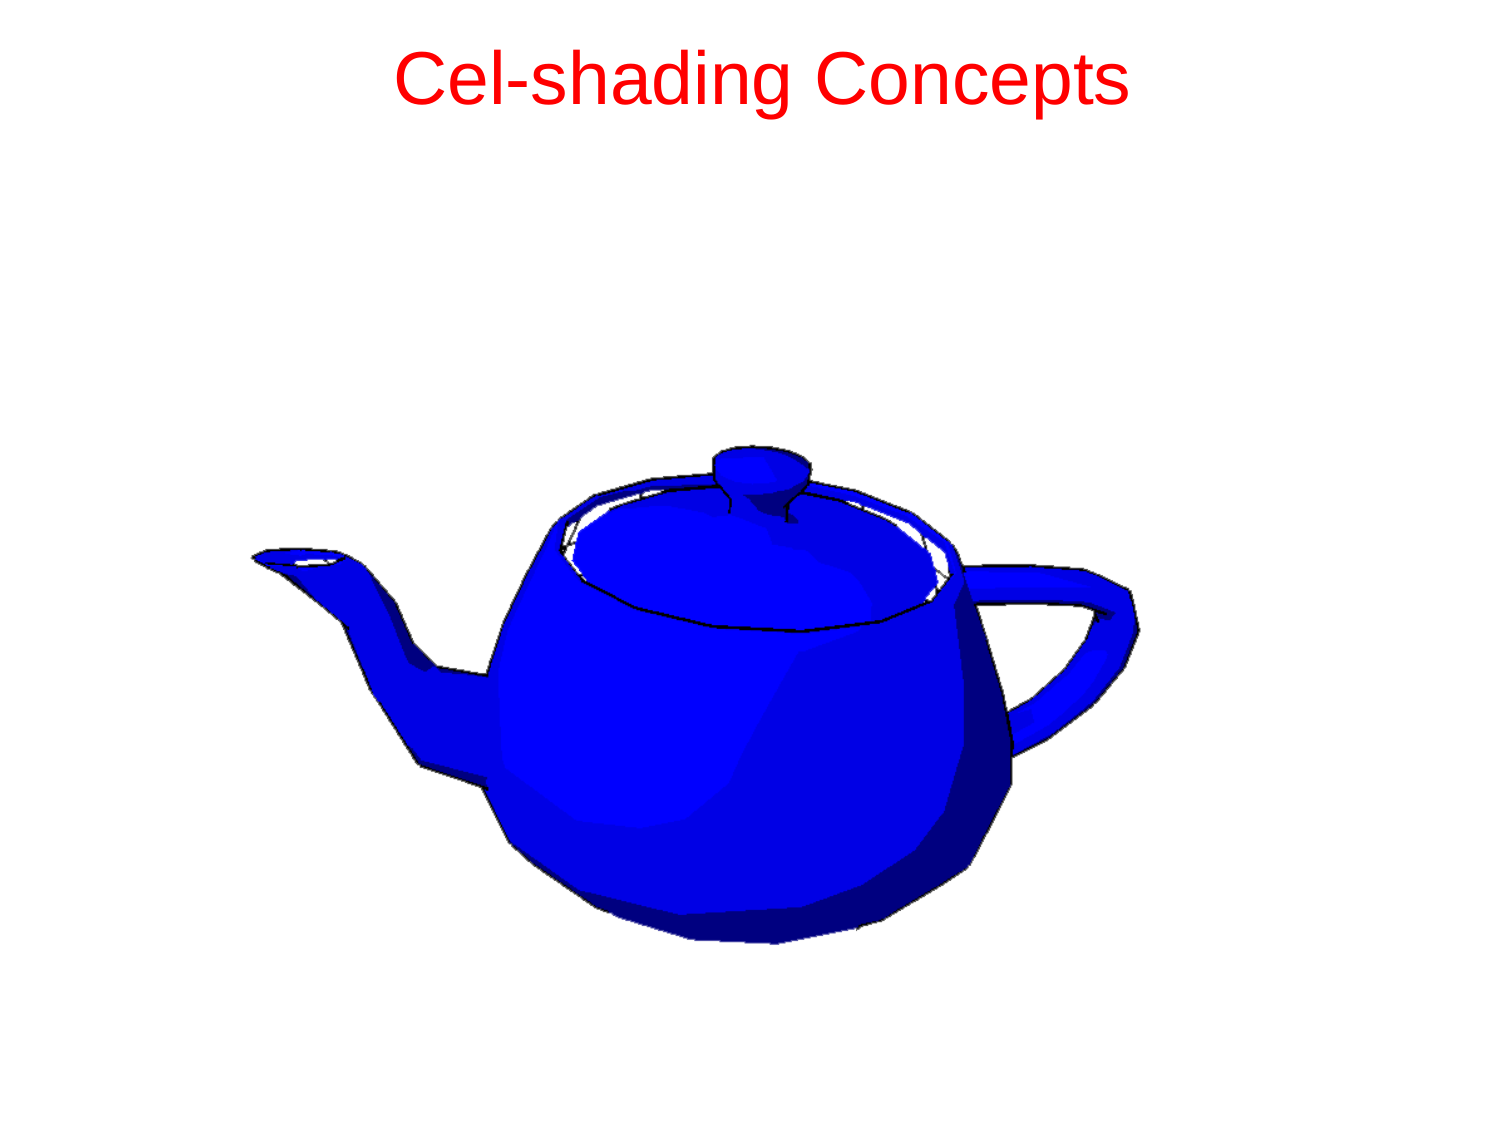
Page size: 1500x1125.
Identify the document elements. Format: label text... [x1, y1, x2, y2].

picture [200, 412, 1176, 964]
title Cel-shading Concepts [87, 0, 1438, 151]
